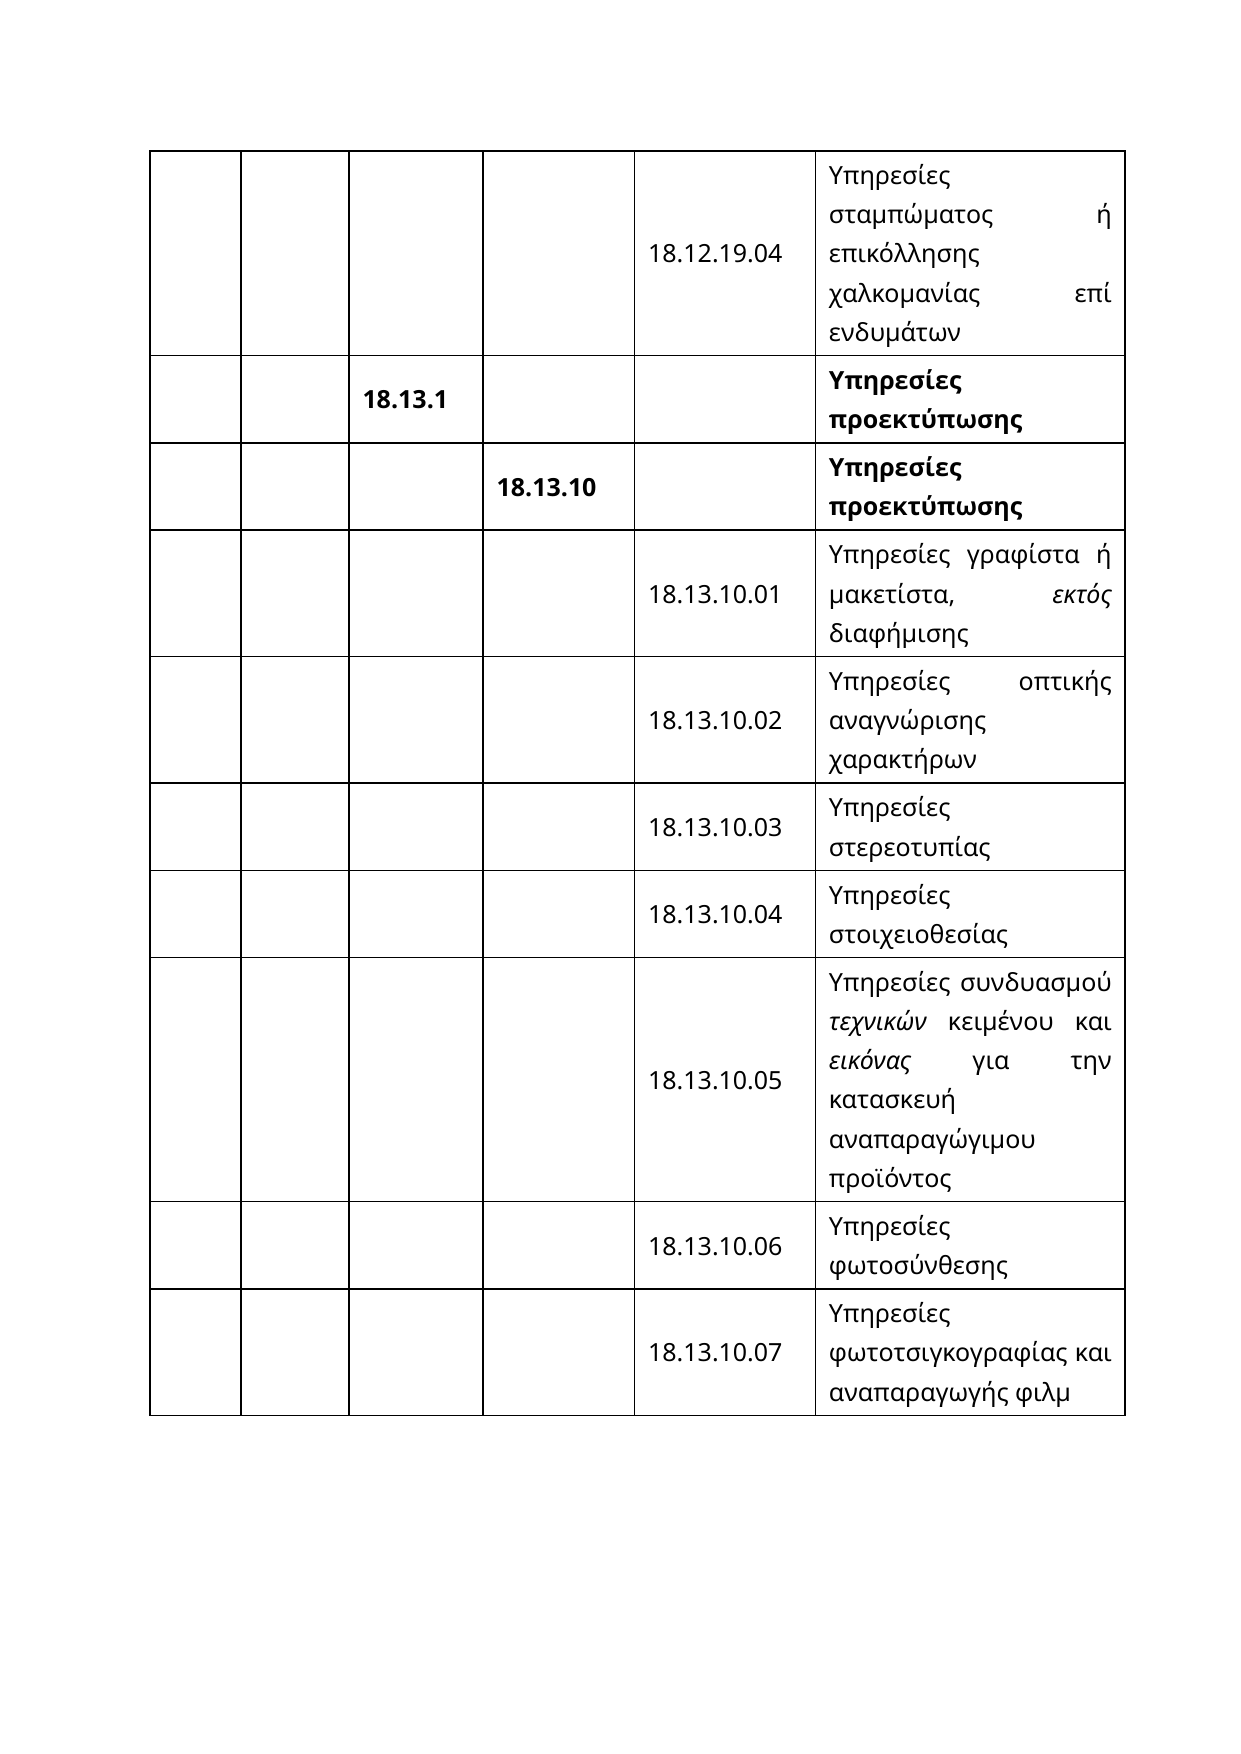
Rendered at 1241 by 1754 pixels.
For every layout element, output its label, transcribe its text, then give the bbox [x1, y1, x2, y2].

table_cell [242, 152, 348, 355]
table_cell Υπηρεσίες φωτοτσιγκογραφίας και αναπαραγωγής φιλμ [816, 1290, 1124, 1414]
table_cell [484, 958, 634, 1201]
table_cell 18.13.10.04 [635, 871, 815, 957]
table_cell 18.13.10.05 [635, 958, 815, 1201]
table_cell [151, 657, 240, 782]
table_cell [151, 784, 240, 869]
table_cell [151, 444, 240, 529]
table_cell [151, 1290, 240, 1414]
table_cell [151, 356, 240, 442]
table_cell [242, 1290, 348, 1414]
table_cell [242, 356, 348, 442]
table_cell [484, 152, 634, 355]
table_cell [242, 784, 348, 869]
table_cell 18.12.19.04 [635, 152, 815, 355]
table_cell [484, 1290, 634, 1414]
table_cell 18.13.10.03 [635, 784, 815, 869]
table_cell [350, 784, 482, 869]
table_cell [350, 1202, 482, 1288]
table_cell [151, 152, 240, 355]
table_cell Υπηρεσίες στοιχειοθεσίας [816, 871, 1124, 957]
table_cell [484, 871, 634, 957]
table_cell Υπηρεσίες οπτικής αναγνώρισης χαρακτήρων [816, 657, 1124, 782]
table_cell [484, 1202, 634, 1288]
table_cell [350, 657, 482, 782]
table_cell [242, 531, 348, 656]
table_cell [242, 657, 348, 782]
table_cell [151, 1202, 240, 1288]
table_cell [242, 958, 348, 1201]
table_cell [484, 531, 634, 656]
table_cell [484, 356, 634, 442]
table_cell 18.13.10 [484, 444, 634, 529]
table_cell [242, 871, 348, 957]
table_cell [350, 1290, 482, 1414]
table_cell [350, 152, 482, 355]
table_cell [350, 871, 482, 957]
table_cell [350, 531, 482, 656]
table_cell [350, 958, 482, 1201]
table_cell [151, 531, 240, 656]
table_cell [242, 444, 348, 529]
table_cell Υπηρεσίες γραφίστα ή μακετίστα, εκτός διαφήμισης [816, 531, 1124, 656]
table_cell 18.13.10.06 [635, 1202, 815, 1288]
table_cell 18.13.10.07 [635, 1290, 815, 1414]
table_cell 18.13.1 [350, 356, 482, 442]
table_cell Υπηρεσίες σταμπώματος ή επικόλλησης χαλκομανίας επί ενδυμάτων [816, 152, 1124, 355]
table_cell [350, 444, 482, 529]
table_cell Υπηρεσίες προεκτύπωσης [816, 444, 1124, 529]
table_cell 18.13.10.01 [635, 531, 815, 656]
table_cell 18.13.10.02 [635, 657, 815, 782]
table_cell Υπηρεσίες προεκτύπωσης [816, 356, 1124, 442]
table_cell [484, 784, 634, 869]
table_cell [635, 356, 815, 442]
table_cell [242, 1202, 348, 1288]
table_cell [635, 444, 815, 529]
table_cell [151, 958, 240, 1201]
table_cell [484, 657, 634, 782]
table_cell Υπηρεσίες φωτοσύνθεσης [816, 1202, 1124, 1288]
table_cell Υπηρεσίες συνδυασμού τεχνικών κειμένου και εικόνας για την κατασκευή αναπαραγώγιμου προϊόντος [816, 958, 1124, 1201]
table_cell Υπηρεσίες στερεοτυπίας [816, 784, 1124, 869]
table_cell [151, 871, 240, 957]
